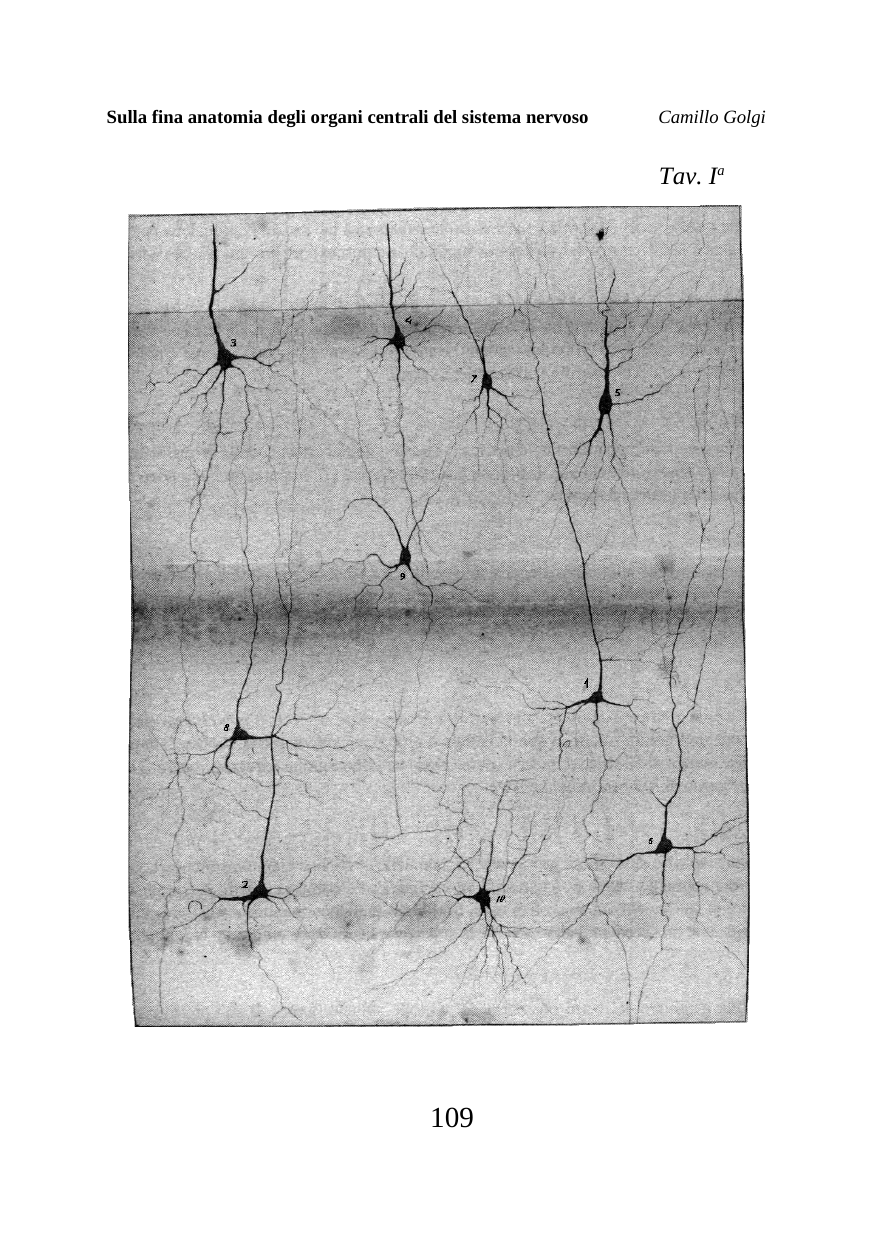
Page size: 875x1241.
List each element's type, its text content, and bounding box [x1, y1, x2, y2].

table_header Tav. Ia [95, 161, 778, 1038]
picture [123, 199, 751, 1029]
